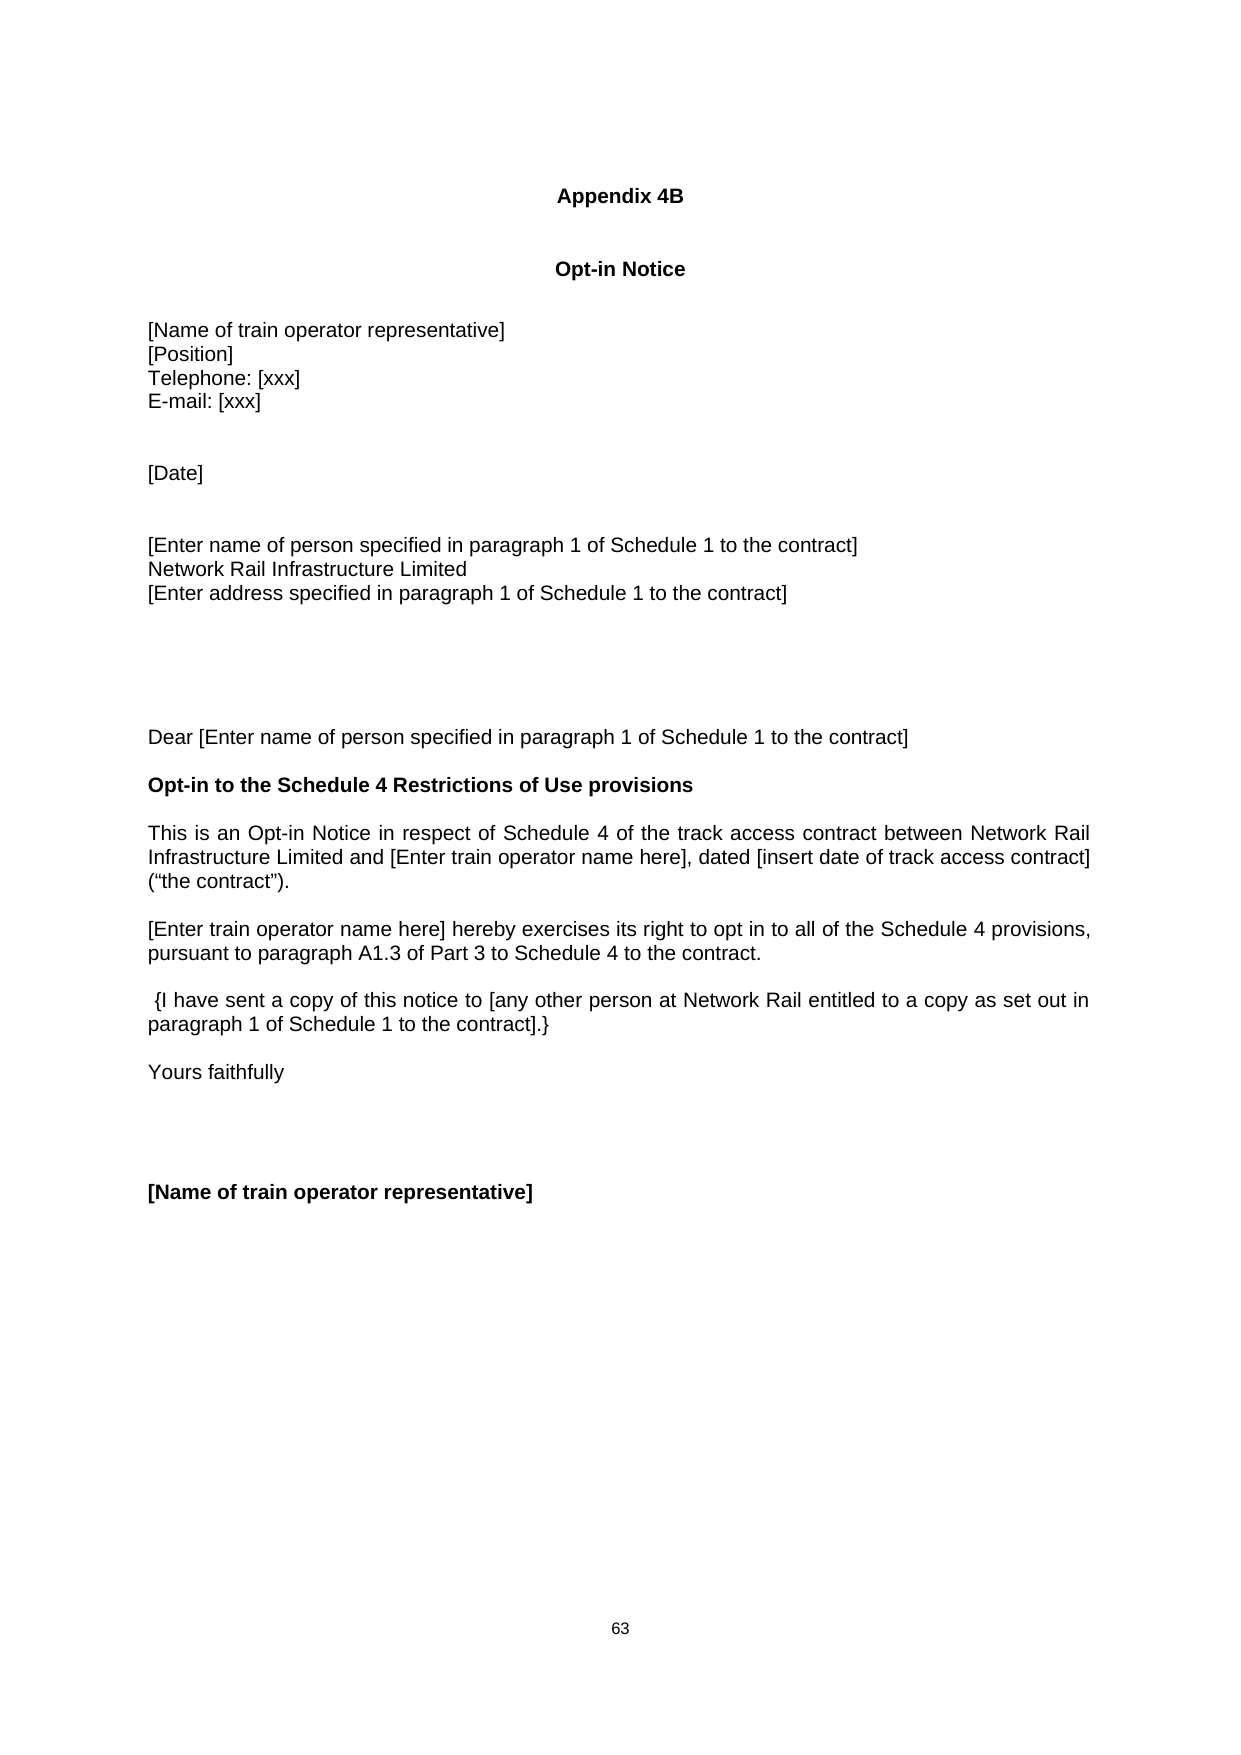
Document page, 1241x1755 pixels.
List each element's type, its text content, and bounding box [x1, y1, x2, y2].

text Opt-in Notice [148, 257, 1093, 281]
text [Enter train operator name here] hereby exercises its right to opt in to all of the Schedule 4 provisions, pursuant to paragraph A1.3 of Part 3 to Schedule 4 to the contract. [148, 916, 1093, 964]
text [Date] [148, 461, 1093, 485]
text Opt-in to the Schedule 4 Restrictions of Use provisions [148, 773, 1093, 797]
text Appendix 4B [148, 184, 1093, 208]
text Network Rail Infrastructure Limited [148, 557, 1093, 581]
text Dear [Enter name of person specified in paragraph 1 of Schedule 1 to the contract] [148, 725, 1093, 749]
text [Name of train operator representative] [148, 1180, 1093, 1204]
text Yours faithfully [148, 1060, 1093, 1084]
text [Enter address specified in paragraph 1 of Schedule 1 to the contract] [148, 581, 1093, 605]
text [Name of train operator representative] [148, 317, 1093, 341]
text [Enter name of person specified in paragraph 1 of Schedule 1 to the contract] [148, 533, 1093, 557]
text Telephone: [xxx] [148, 365, 1093, 389]
text [Position] [148, 341, 1093, 365]
text {I have sent a copy of this notice to [any other person at Network Rail entitled to a copy as set out in paragraph 1 of Schedule 1 to the contract].} [148, 988, 1093, 1036]
text E-mail: [xxx] [148, 389, 1093, 413]
text This is an Opt-in Notice in respect of Schedule 4 of the track access contract between Network Rail Infrastructure Limited and [Enter train operator name here], dated [insert date of track access contract] (“the contract”). [148, 821, 1093, 892]
